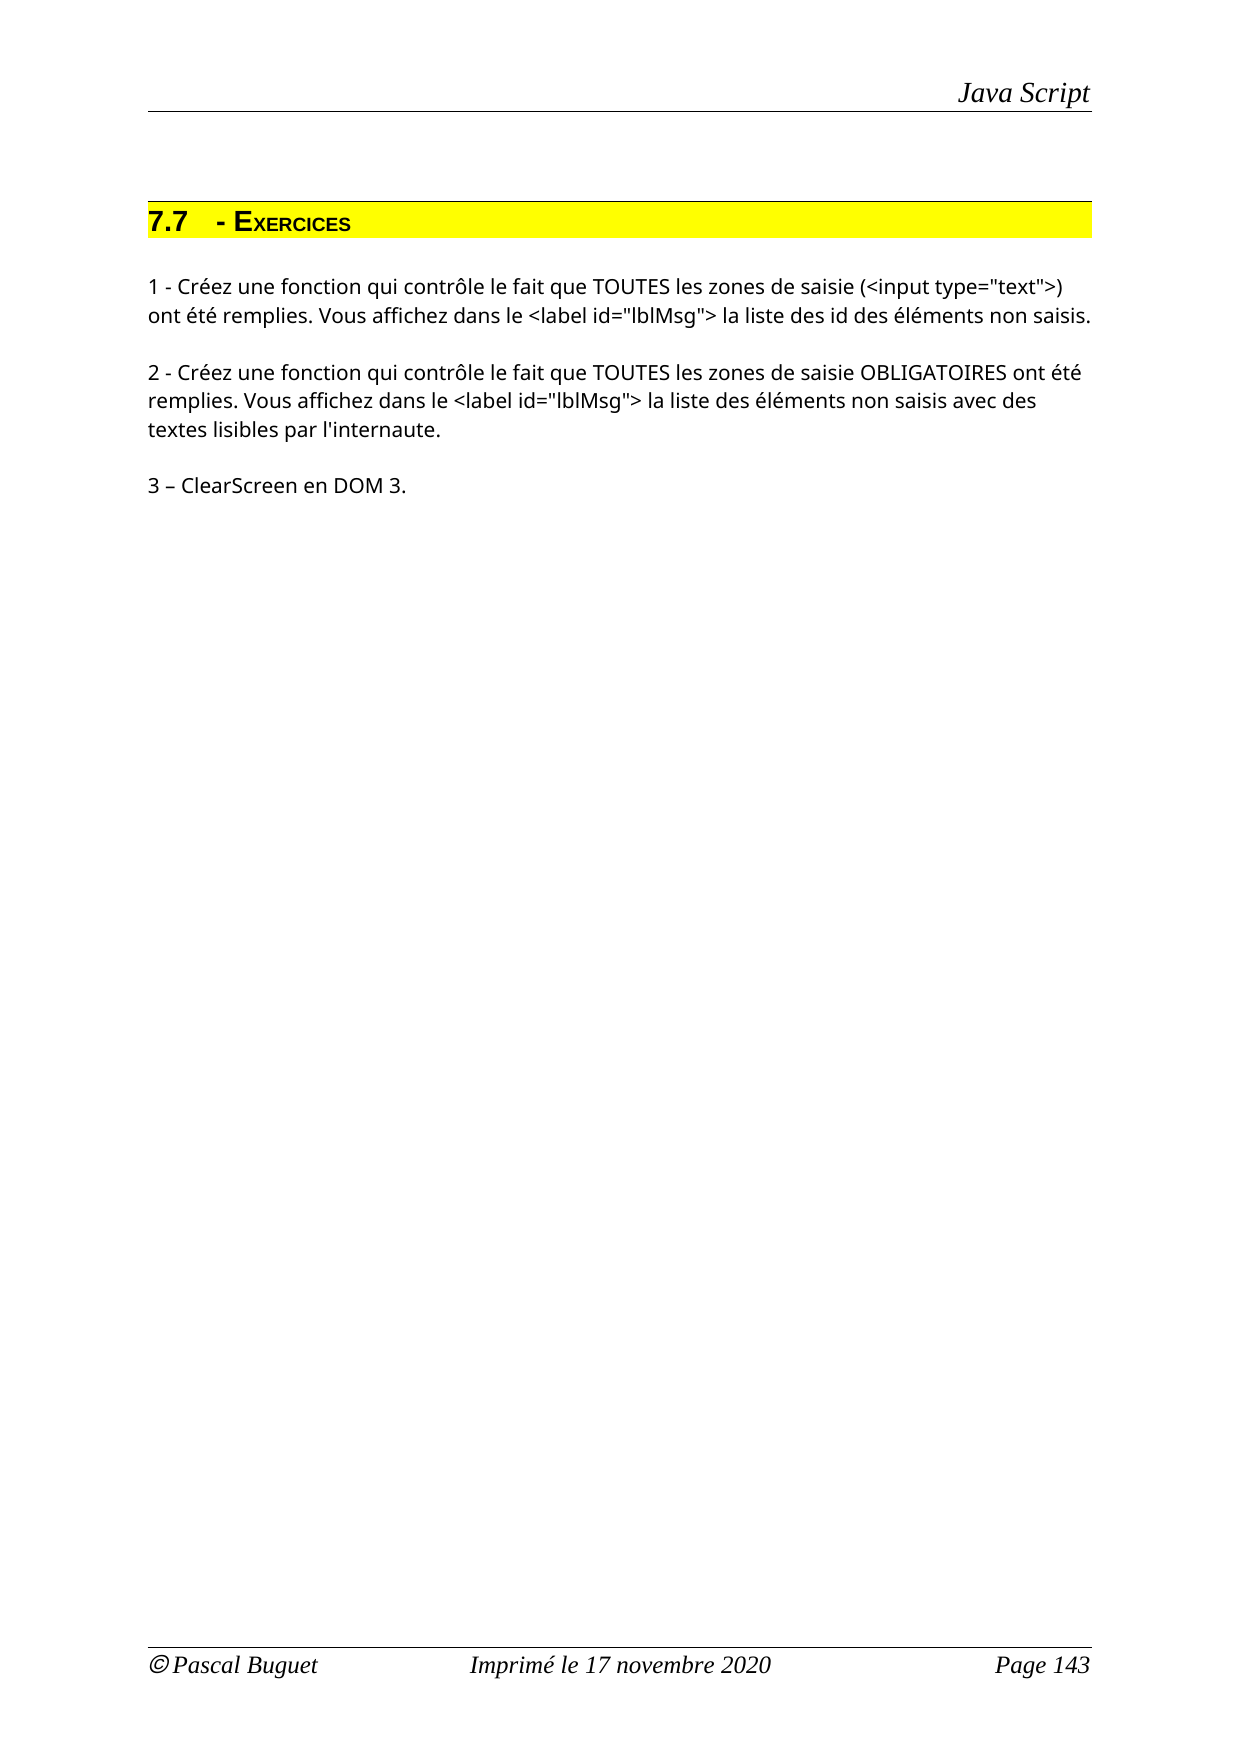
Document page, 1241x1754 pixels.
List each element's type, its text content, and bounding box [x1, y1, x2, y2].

text 1 - Créez une fonction qui contrôle le fait que TOUTES les zones de saisie (<input type="text">) ont été remplies. Vous affichez dans le <label id="lblMsg"> la liste des id des éléments non saisis. [148, 272, 1092, 329]
subtitle - Exercices [148, 202, 1092, 238]
text 3 – ClearScreen en DOM 3. [148, 472, 1092, 500]
text 2 - Créez une fonction qui contrôle le fait que TOUTES les zones de saisie OBLIGATOIRES ont été remplies. Vous affichez dans le <label id="lblMsg"> la liste des éléments non saisis avec des textes lisibles par l'internaute. [148, 358, 1092, 443]
